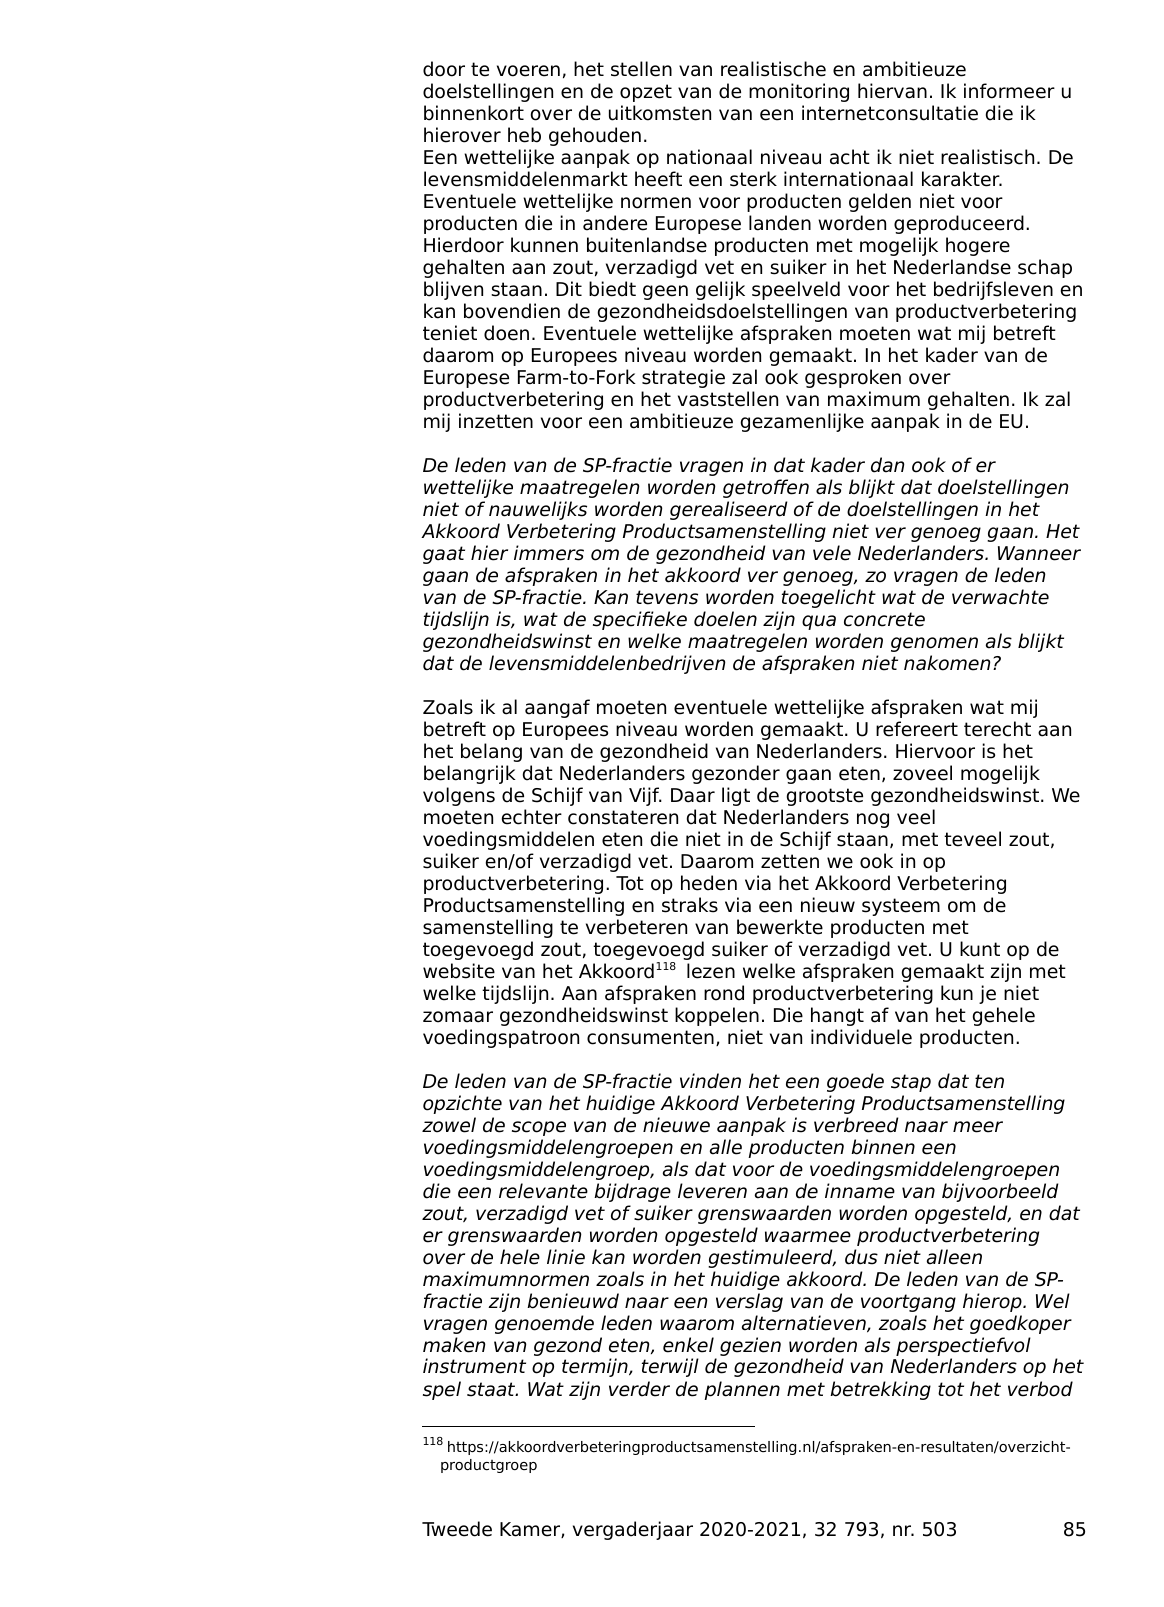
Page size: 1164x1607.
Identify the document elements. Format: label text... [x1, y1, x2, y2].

text De leden van de SP-fractie vragen in dat kader dan ook of er wettelijke maatregelen worden getroffen als blijkt dat doelstellingen niet of nauwelijks worden gerealiseerd of de doelstellingen in het Akkoord Verbetering Productsamenstelling niet ver genoeg gaan. Het gaat hier immers om de gezondheid van vele Nederlanders. Wanneer gaan de afspraken in het akkoord ver genoeg, zo vragen de leden van de SP-fractie. Kan tevens worden toegelicht wat de verwachte tijdslijn is, wat de specifieke doelen zijn qua concrete gezondheidswinst en welke maatregelen worden genomen als blijkt dat de levensmiddelenbedrijven de afspraken niet nakomen? [422, 455, 1087, 675]
text https://akkoordverbeteringproductsamenstelling.nl/afspraken-en-resultaten/overzicht-productgroep [422, 1435, 1087, 1474]
text door te voeren, het stellen van realistische en ambitieuze doelstellingen en de opzet van de monitoring hiervan. Ik informeer u binnenkort over de uitkomsten van een internetconsultatie die ik hierover heb gehouden. [422, 59, 1087, 147]
text De leden van de SP-fractie vinden het een goede stap dat ten opzichte van het huidige Akkoord Verbetering Productsamenstelling zowel de scope van de nieuwe aanpak is verbreed naar meer voedingsmiddelengroepen en alle producten binnen een voedingsmiddelengroep, als dat voor de voedingsmiddelengroepen die een relevante bijdrage leveren aan de inname van bijvoorbeeld zout, verzadigd vet of suiker grenswaarden worden opgesteld, en dat er grenswaarden worden opgesteld waarmee productverbetering over de hele linie kan worden gestimuleerd, dus niet alleen maximumnormen zoals in het huidige akkoord. De leden van de SP-fractie zijn benieuwd naar een verslag van de voortgang hierop. Wel vragen genoemde leden waarom alternatieven, zoals het goedkoper maken van gezond eten, enkel gezien worden als perspectiefvol instrument op termijn, terwijl de gezondheid van Nederlanders op het spel staat. Wat zijn verder de plannen met betrekking tot het verbod [422, 1071, 1087, 1400]
text Zoals ik al aangaf moeten eventuele wettelijke afspraken wat mij betreft op Europees niveau worden gemaakt. U refereert terecht aan het belang van de gezondheid van Nederlanders. Hiervoor is het belangrijk dat Nederlanders gezonder gaan eten, zoveel mogelijk volgens de Schijf van Vijf. Daar ligt de grootste gezondheidswinst. We moeten echter constateren dat Nederlanders nog veel voedingsmiddelen eten die niet in de Schijf staan, met teveel zout, suiker en/of verzadigd vet. Daarom zetten we ook in op productverbetering. Tot op heden via het Akkoord Verbetering Productsamenstelling en straks via een nieuw systeem om de samenstelling te verbeteren van bewerkte producten met toegevoegd zout, toegevoegd suiker of verzadigd vet. U kunt op de website van het Akkoord lezen welke afspraken gemaakt zijn met welke tijdslijn. Aan afspraken rond productverbetering kun je niet zomaar gezondheidswinst koppelen. Die hangt af van het gehele voedingspatroon consumenten, niet van individuele producten. [422, 697, 1087, 1048]
text Een wettelijke aanpak op nationaal niveau acht ik niet realistisch. De levensmiddelenmarkt heeft een sterk internationaal karakter. Eventuele wettelijke normen voor producten gelden niet voor producten die in andere Europese landen worden geproduceerd. Hierdoor kunnen buitenlandse producten met mogelijk hogere gehalten aan zout, verzadigd vet en suiker in het Nederlandse schap blijven staan. Dit biedt geen gelijk speelveld voor het bedrijfsleven en kan bovendien de gezondheidsdoelstellingen van productverbetering teniet doen. Eventuele wettelijke afspraken moeten wat mij betreft daarom op Europees niveau worden gemaakt. In het kader van de Europese Farm-to-Fork strategie zal ook gesproken over productverbetering en het vaststellen van maximum gehalten. Ik zal mij inzetten voor een ambitieuze gezamenlijke aanpak in de EU. [422, 147, 1087, 433]
